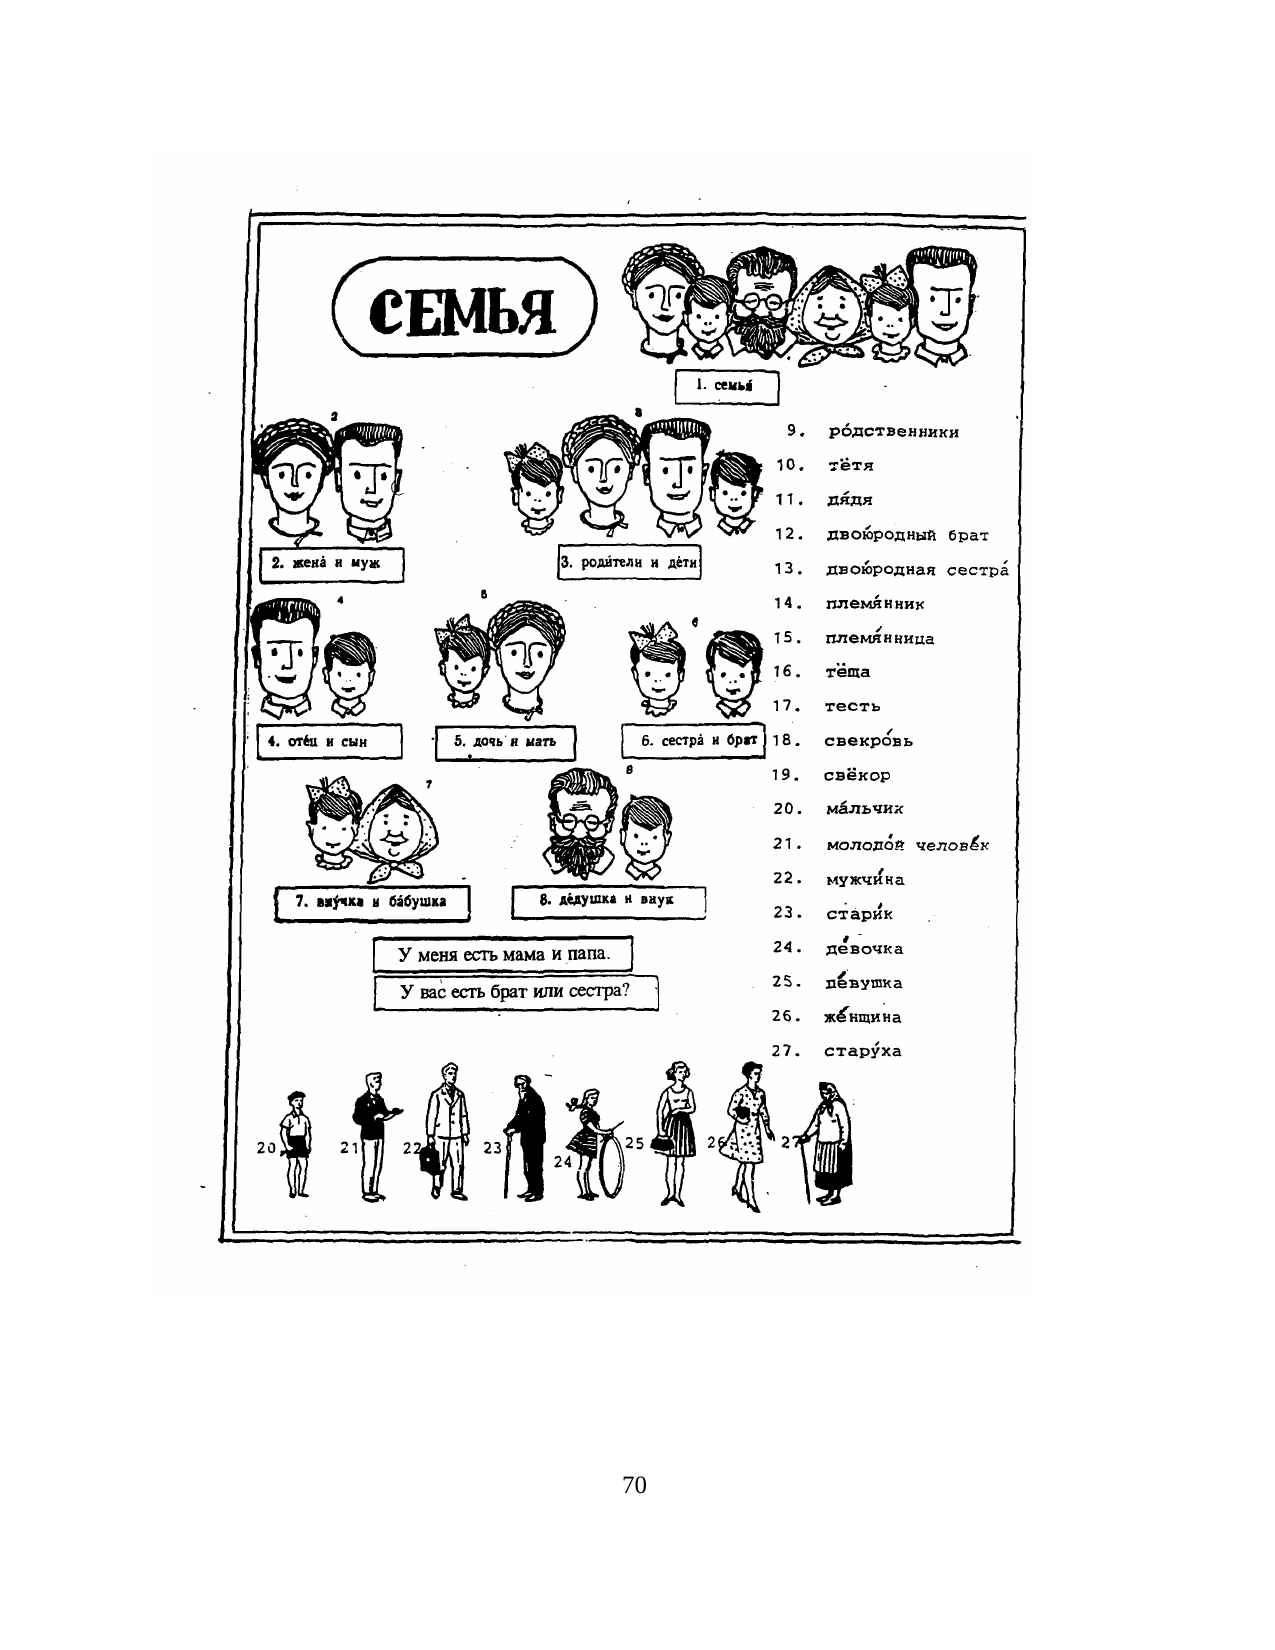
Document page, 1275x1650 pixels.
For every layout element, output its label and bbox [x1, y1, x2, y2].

picture [150, 150, 1036, 1295]
